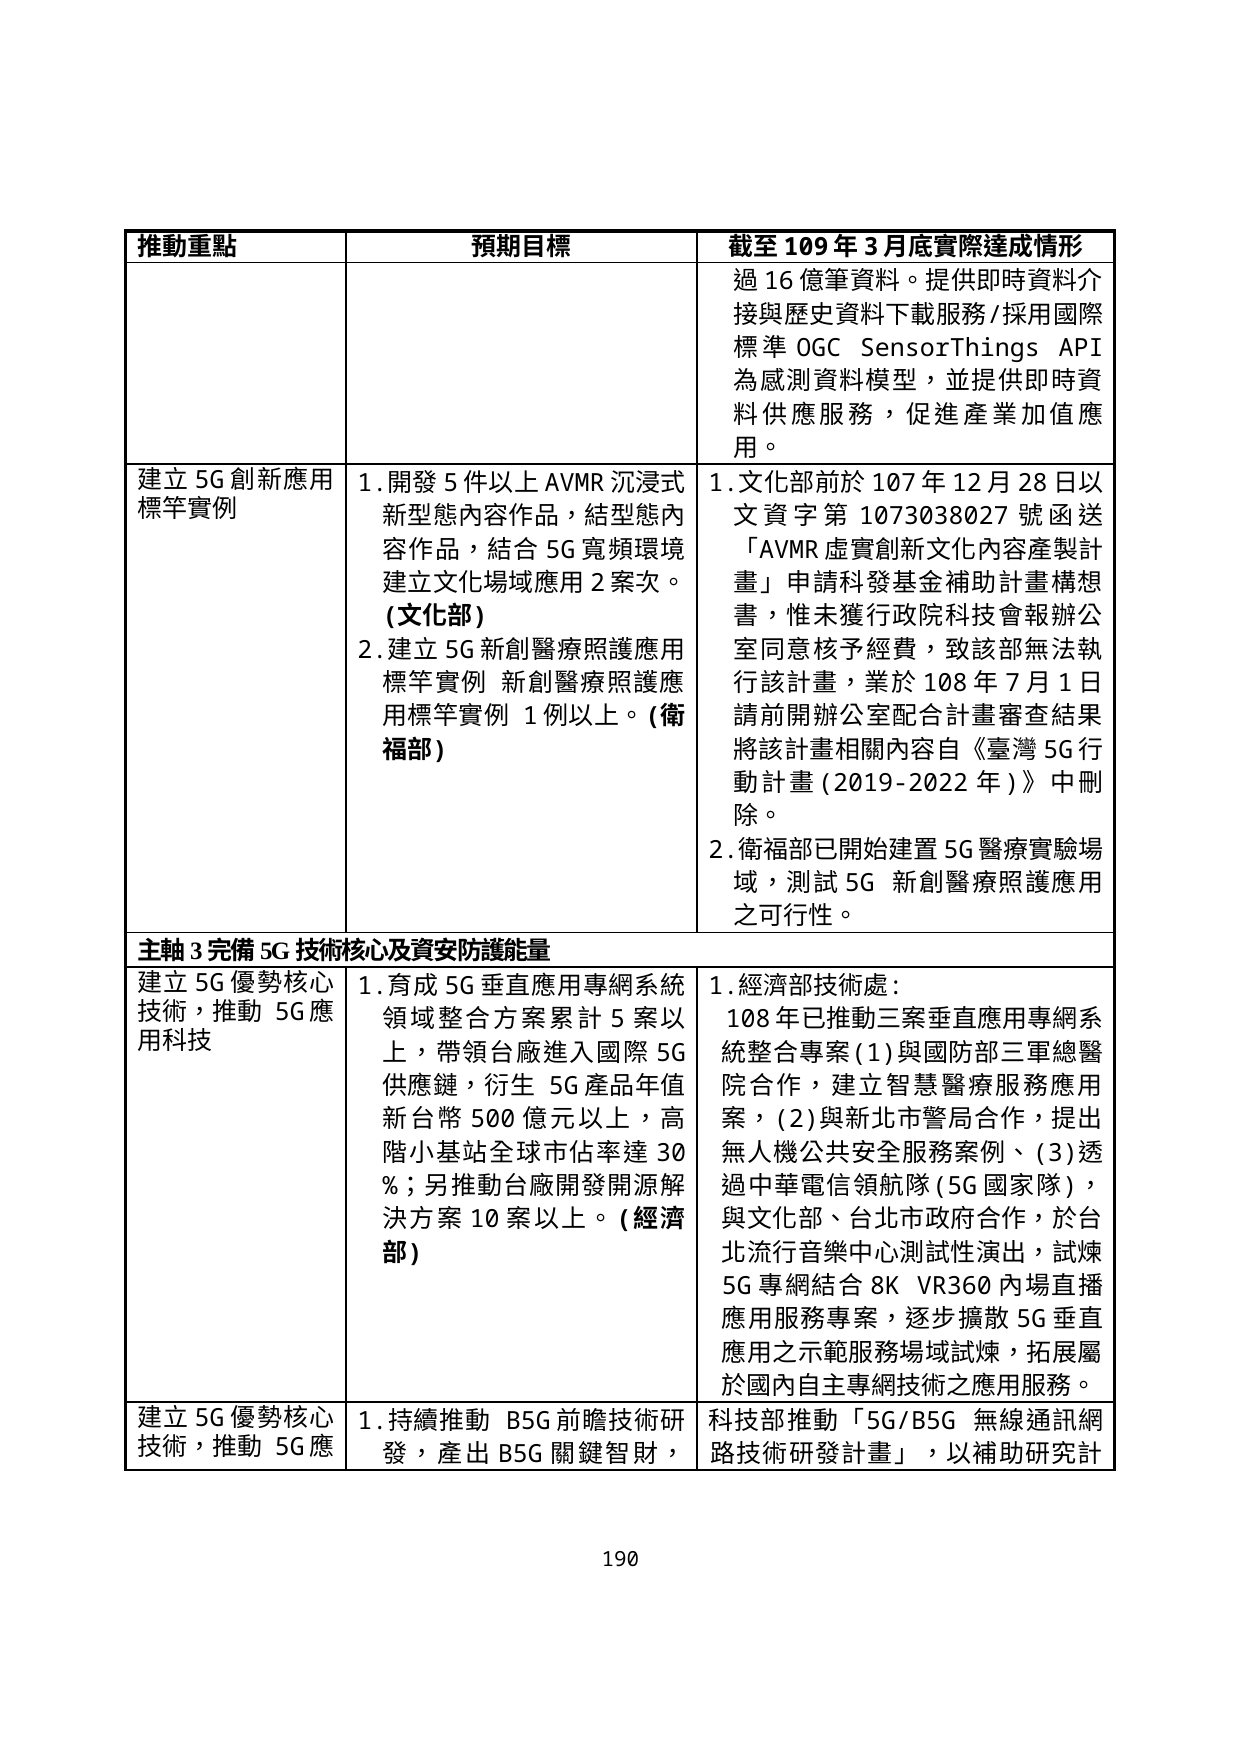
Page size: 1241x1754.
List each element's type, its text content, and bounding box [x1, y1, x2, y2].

table_header 預期目標 [347, 233, 696, 262]
table_cell 1.持續推動 B5G前瞻技術研發，產出B5G關鍵智財， [347, 1403, 696, 1469]
table_cell 1.開發5件以上AVMR沉浸式新型態內容作品，結型態內容作品，結合5G寬頻環境 建立文化場域應用2案次。(文化部) 2.建立5G新創醫療照護應用標竿實例 新創醫療照護應用標竿實例 1例以上。(衛福部) [347, 465, 696, 931]
table_cell 1.文化部前於107年12月28日以文資字第1073038027號函送「AVMR虛實創新文化內容產製計畫」申請科發基金補助計畫構想書，惟未獲行政院科技會報辦公室同意核予經費，致該部無法執行該計畫，業於108年7月1日請前開辦公室配合計畫審查結果將該計畫相關內容自《臺灣5G行動計畫(2019-2022年)》中刪除。 2.衛福部已開始建置5G醫療實驗場域，測試5G 新創醫療照護應用之可行性。 [698, 465, 1113, 931]
table_cell [127, 263, 345, 463]
table_cell 1.育成5G垂直應用專網系統 領域整合方案累計5案以上，帶領台廠進入國際5G供應鏈，衍生 5G產品年值新台幣500億元以上，高階小基站全球市佔率達30 %；另推動台廠開發開源解決方案10案以上。(經濟部) [347, 968, 696, 1401]
table_cell 1.經濟部技術處: 108年已推動三案垂直應用專網系統整合專案(1)與國防部三軍總醫院合作，建立智慧醫療服務應用案，(2)與新北市警局合作，提出無人機公共安全服務案例、(3)透過中華電信領航隊(5G國家隊)，與文化部、台北市政府合作，於台北流行音樂中心測試性演出，試煉5G專網結合8K VR360內場直播應用服務專案，逐步擴散5G垂直應用之示範服務場域試煉，拓展屬於國內自主專網技術之應用服務。 [698, 968, 1113, 1401]
table_header 截至109年3月底實際達成情形 [698, 233, 1113, 262]
table_cell 過16億筆資料。提供即時資料介接與歷史資料下載服務/採用國際標準OGC SensorThings API為感測資料模型，並提供即時資料供應服務，促進產業加值應用。 [698, 263, 1113, 463]
table_cell 主軸3 完備5G技術核心及資安防護能量 [127, 933, 1113, 966]
table_cell 建立5G優勢核心技術，推動 5G應 [127, 1403, 345, 1469]
table_cell 科技部推動「5G/B5G 無線通訊網路技術研發計畫」，以補助研究計 [698, 1403, 1113, 1469]
table_cell 建立5G優勢核心技術，推動 5G應用科技 [127, 968, 345, 1401]
table_cell [347, 263, 696, 463]
table_cell 建立5G創新應用標竿實例 [127, 465, 345, 931]
table_header 推動重點 [127, 233, 345, 262]
